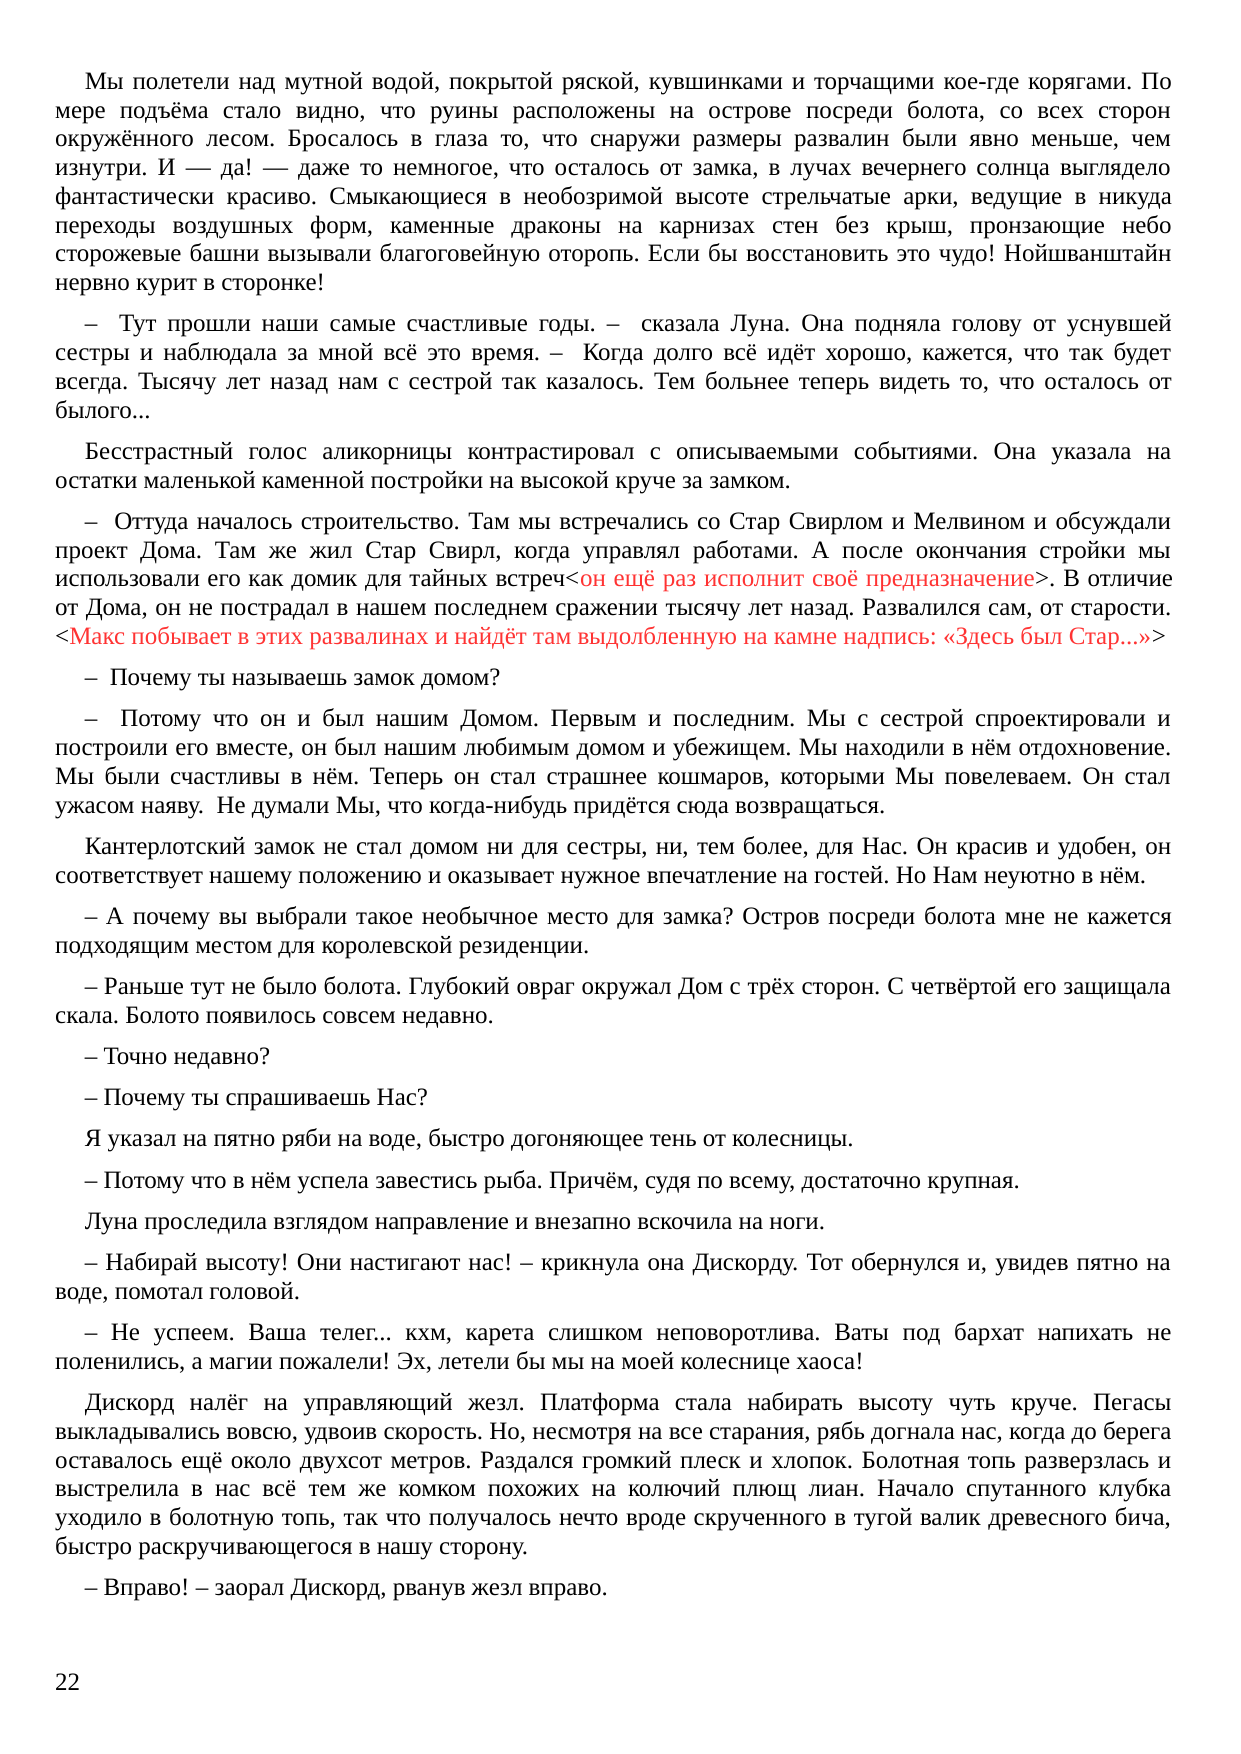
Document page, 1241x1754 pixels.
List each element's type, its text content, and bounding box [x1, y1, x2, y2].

text Мы полетели над мутной водой, покрытой ряской, кувшинками и торчащими кое-где корягами. По мере подъёма стало видно, что руины расположены на острове посреди болота, со всех сторон окружённого лесом. Бросалось в глаза то, что снаружи размеры развалин были явно меньше, чем изнутри. И — да! — даже то немногое, что осталось от замка, в лучах вечернего солнца выглядело фантастически красиво. Смыкающиеся в необозримой высоте стрельчатые арки, ведущие в никуда переходы воздушных форм, каменные драконы на карнизах стен без крыш, пронзающие небо сторожевые башни вызывали благоговейную оторопь. Если бы восстановить это чудо! Нойшванштайн нервно курит в сторонке! [55, 66, 1173, 296]
text – А почему вы выбрали такое необычное место для замка? Остров посреди болота мне не кажется подходящим местом для королевской резиденции. [55, 901, 1173, 958]
text Луна проследила взглядом направление и внезапно вскочила на ноги. [55, 1206, 1173, 1235]
text – Почему ты называешь замок домом? [55, 662, 1173, 691]
text – Потому что в нём успела завестись рыба. Причём, судя по всему, достаточно крупная. [55, 1165, 1173, 1193]
text – Раньше тут не было болота. Глубокий овраг окружал Дом с трёх сторон. С четвёртой его защищала скала. Болото появилось совсем недавно. [55, 971, 1173, 1028]
text – Вправо! – заорал Дискорд, рванув жезл вправо. [55, 1572, 1173, 1601]
text Кантерлотский замок не стал домом ни для сестры, ни, тем более, для Нас. Он красив и удобен, он соответствует нашему положению и оказывает нужное впечатление на гостей. Но Нам неуютно в нём. [55, 831, 1173, 888]
text – Не успеем. Ваша телег... кхм, карета слишком неповоротлива. Ваты под бархат напихать не поленились, а магии пожалели! Эх, летели бы мы на моей колеснице хаоса! [55, 1317, 1173, 1375]
text – Точно недавно? [55, 1041, 1173, 1070]
text Бесстрастный голос аликорницы контрастировал с описываемыми событиями. Она указала на остатки маленькой каменной постройки на высокой круче за замком. [55, 436, 1173, 493]
text – Потому что он и был нашим Домом. Первым и последним. Мы с сестрой спроектировали и построили его вместе, он был нашим любимым домом и убежищем. Мы находили в нём отдохновение. Мы были счастливы в нём. Теперь он стал страшнее кошмаров, которыми Мы повелеваем. Он стал ужасом наяву. Не думали Мы, что когда-нибудь придётся сюда возвращаться. [55, 703, 1173, 818]
text Дискорд налёг на управляющий жезл. Платформа стала набирать высоту чуть круче. Пегасы выкладывались вовсю, удвоив скорость. Но, несмотря на все старания, рябь догнала нас, когда до берега оставалось ещё около двухсот метров. Раздался громкий плеск и хлопок. Болотная топь разверзлась и выстрелила в нас всё тем же комком похожих на колючий плющ лиан. Начало спутанного клубка уходило в болотную топь, так что получалось нечто вроде скрученного в тугой валик древесного бича, быстро раскручивающегося в нашу сторону. [55, 1387, 1173, 1560]
text Я указал на пятно ряби на воде, быстро догоняющее тень от колесницы. [55, 1123, 1173, 1152]
text – Оттуда началось строительство. Там мы встречались со Стар Свирлом и Мелвином и обсуждали проект Дома. Там же жил Стар Свирл, когда управлял работами. А после окончания стройки мы использовали его как домик для тайных встреч<он ещё раз исполнит своё предназначение>. В отличие от Дома, он не пострадал в нашем последнем сражении тысячу лет назад. Развалился сам, от старости. <Макс побывает в этих развалинах и найдёт там выдолбленную на камне надпись: «Здесь был Стар...»> [55, 506, 1173, 650]
text – Тут прошли наши самые счастливые годы. – сказала Луна. Она подняла голову от уснувшей сестры и наблюдала за мной всё это время. – Когда долго всё идёт хорошо, кажется, что так будет всегда. Тысячу лет назад нам с сестрой так казалось. Тем больнее теперь видеть то, что осталось от былого... [55, 308, 1173, 423]
text – Почему ты спрашиваешь Нас? [55, 1082, 1173, 1111]
text – Набирай высоту! Они настигают нас! – крикнула она Дискорду. Тот обернулся и, увидев пятно на воде, помотал головой. [55, 1247, 1173, 1305]
